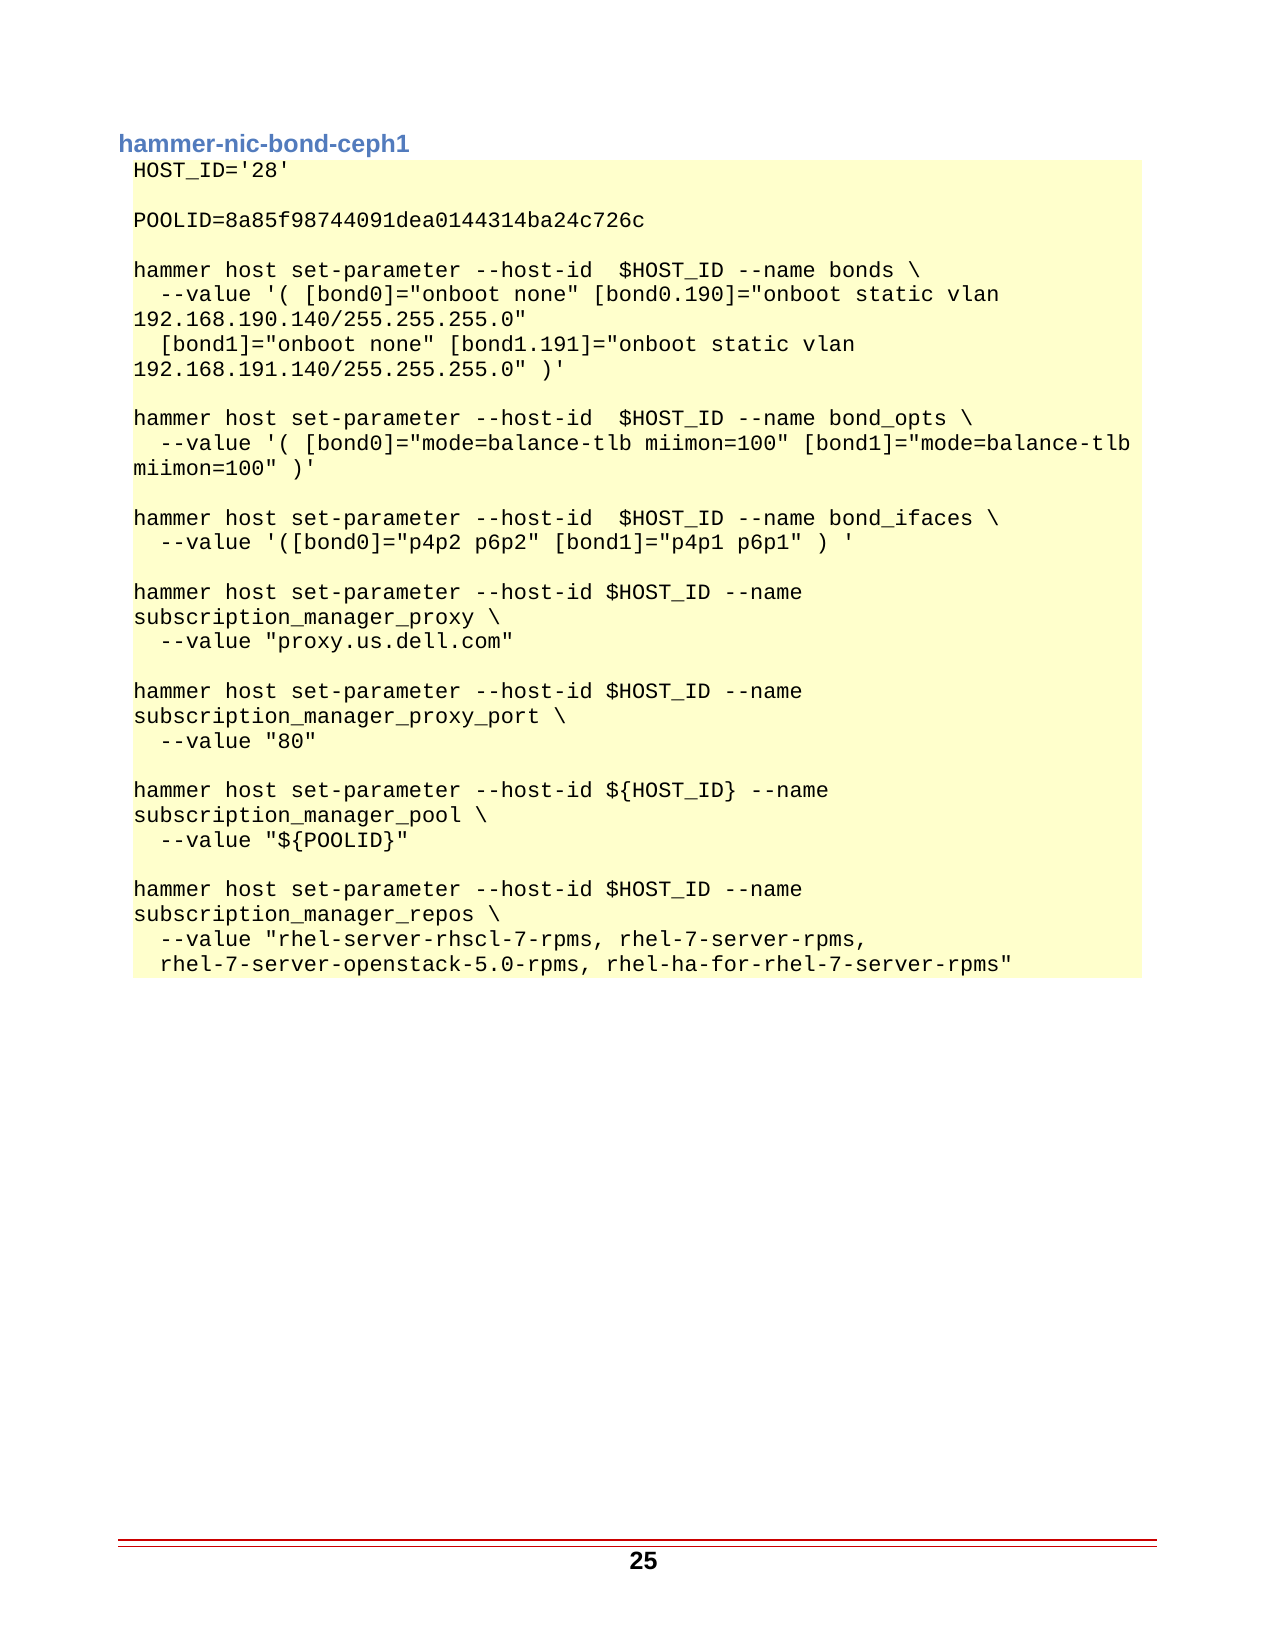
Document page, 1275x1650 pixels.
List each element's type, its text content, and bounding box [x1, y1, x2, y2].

title hammer-nic-bond-ceph1 [118, 129, 1157, 158]
text HOST_ID='28' POOLID=8a85f98744091dea0144314ba24c726c hammer host set-parameter --host-id $HOST_ID --name bonds \ --value '( [bond0]="onboot none" [bond0.190]="onboot static vlan 192.168.190.140/255.255.255.0" [bond1]="onboot none" [bond1.191]="onboot static vlan 192.168.191.140/255.255.255.0" )' hammer host set-parameter --host-id $HOST_ID --name bond_opts \ --value '( [bond0]="mode=balance-tlb miimon=100" [bond1]="mode=balance-tlb miimon=100" )' hammer host set-parameter --host-id $HOST_ID --name bond_ifaces \ --value '([bond0]="p4p2 p6p2" [bond1]="p4p1 p6p1" ) ' hammer host set-parameter --host-id $HOST_ID --name subscription_manager_proxy \ --value "proxy.us.dell.com" hammer host set-parameter --host-id $HOST_ID --name subscription_manager_proxy_port \ --value "80" hammer host set-parameter --host-id ${HOST_ID} --name subscription_manager_pool \ --value "${POOLID}" hammer host set-parameter --host-id $HOST_ID --name subscription_manager_repos \ --value "rhel-server-rhscl-7-rpms, rhel-7-server-rpms, rhel-7-server-openstack-5.0-rpms, rhel-ha-for-rhel-7-server-rpms" [133, 160, 1142, 978]
